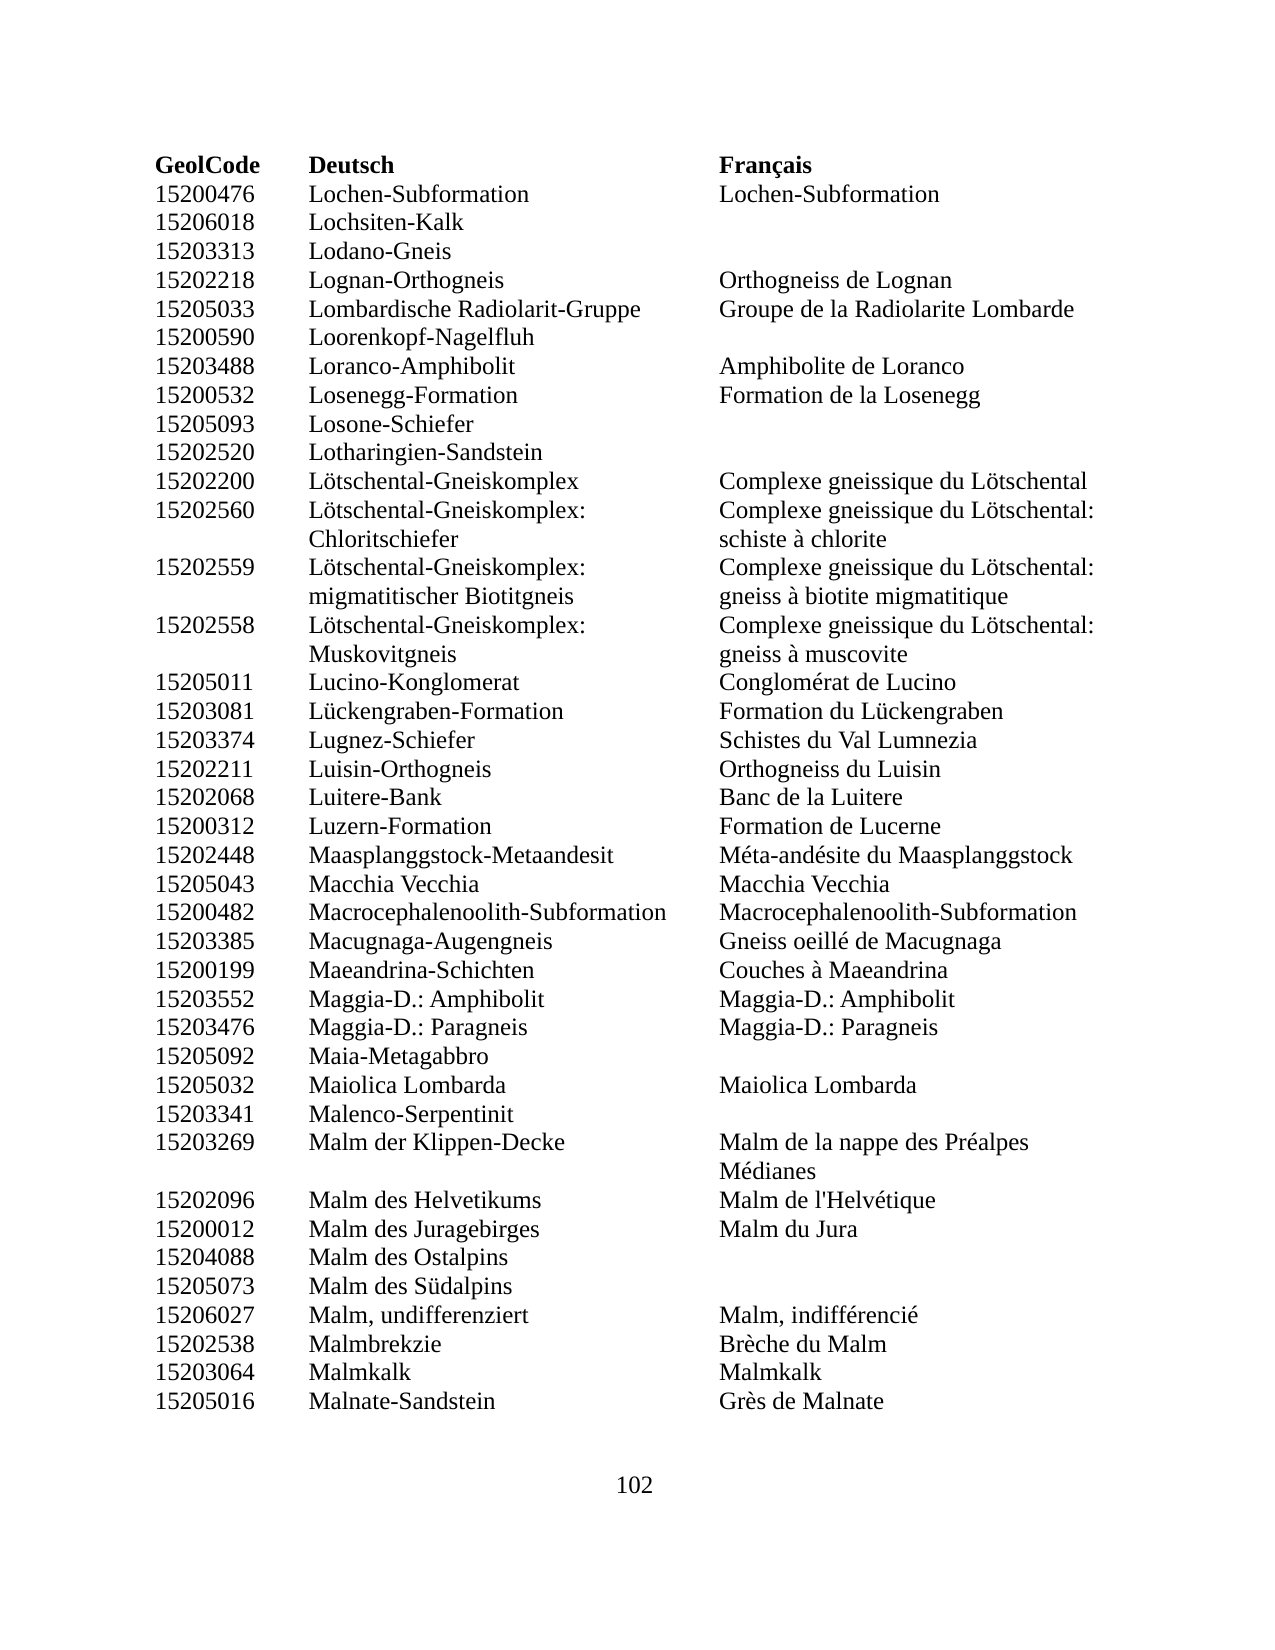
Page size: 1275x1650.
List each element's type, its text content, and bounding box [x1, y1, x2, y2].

table_cell Malm des Südalpins [304, 1271, 714, 1300]
table_header Deutsch [304, 150, 714, 179]
table_cell Lückengraben-Formation [304, 696, 714, 725]
table_cell Orthogneiss du Luisin [714, 754, 1125, 782]
table_cell Luzern-Formation [304, 811, 714, 840]
table_cell Lochen-Subformation [714, 179, 1125, 207]
table_cell Maiolica Lombarda [304, 1070, 714, 1099]
table_cell Lotharingien-Sandstein [304, 438, 714, 466]
table_cell Macchia Vecchia [714, 869, 1125, 897]
table_cell 15206018 [150, 208, 304, 236]
table_cell Conglomérat de Lucino [714, 668, 1125, 696]
table_cell Losenegg-Formation [304, 380, 714, 409]
table_cell 15203476 [150, 1013, 304, 1041]
table_cell [714, 323, 1125, 351]
table_cell 15203341 [150, 1099, 304, 1127]
table_cell 15206027 [150, 1300, 304, 1329]
table_cell Malmkalk [304, 1358, 714, 1386]
table_cell 15200199 [150, 955, 304, 984]
table_cell Macrocephalenoolith-Subformation [714, 898, 1125, 926]
table_cell Groupe de la Radiolarite Lombarde [714, 294, 1125, 322]
table_cell Malm der Klippen-Decke [304, 1128, 714, 1185]
table_cell Malm des Helvetikums [304, 1185, 714, 1214]
table_cell Maggia-D.: Paragneis [714, 1013, 1125, 1041]
table_cell 15202520 [150, 438, 304, 466]
table_cell Malm de la nappe des Préalpes Médianes [714, 1128, 1125, 1185]
table_cell 15205032 [150, 1070, 304, 1099]
table_cell 15202448 [150, 840, 304, 869]
table_cell 15200482 [150, 898, 304, 926]
table_cell Lötschental-Gneiskomplex: migmatitischer Biotitgneis [304, 553, 714, 610]
table_cell 15202096 [150, 1185, 304, 1214]
table_cell Malnate-Sandstein [304, 1386, 714, 1415]
table_cell Lucino-Konglomerat [304, 668, 714, 696]
table_cell Malm des Juragebirges [304, 1214, 714, 1242]
table_cell 15205043 [150, 869, 304, 897]
table_cell 15205093 [150, 409, 304, 437]
table_cell 15205092 [150, 1041, 304, 1070]
table_cell 15200476 [150, 179, 304, 207]
table_cell Amphibolite de Loranco [714, 351, 1125, 380]
table_cell Loorenkopf-Nagelfluh [304, 323, 714, 351]
table_cell 15202218 [150, 265, 304, 294]
table_cell [714, 236, 1125, 265]
table_cell Grès de Malnate [714, 1386, 1125, 1415]
table_cell Complexe gneissique du Lötschental: gneiss à biotite migmatitique [714, 553, 1125, 610]
table_cell Malmkalk [714, 1358, 1125, 1386]
table_cell Macugnaga-Augengneis [304, 926, 714, 955]
table_cell Malenco-Serpentinit [304, 1099, 714, 1127]
table_cell Formation du Lückengraben [714, 696, 1125, 725]
table_cell 15202558 [150, 610, 304, 667]
table_cell Complexe gneissique du Lötschental: gneiss à muscovite [714, 610, 1125, 667]
table_cell [714, 1041, 1125, 1070]
table_cell 15200312 [150, 811, 304, 840]
table_cell Lötschental-Gneiskomplex: Chloritschiefer [304, 495, 714, 552]
table_cell 15202560 [150, 495, 304, 552]
table_cell Méta-andésite du Maasplanggstock [714, 840, 1125, 869]
table_cell Macchia Vecchia [304, 869, 714, 897]
table_cell Brèche du Malm [714, 1329, 1125, 1357]
table_cell 15203269 [150, 1128, 304, 1185]
table_cell Lochsiten-Kalk [304, 208, 714, 236]
table_cell 15202538 [150, 1329, 304, 1357]
table_cell Lognan-Orthogneis [304, 265, 714, 294]
table_header GeolCode [150, 150, 304, 179]
table_cell 15202211 [150, 754, 304, 782]
table_cell [714, 1271, 1125, 1300]
table_cell Malm des Ostalpins [304, 1243, 714, 1271]
table_cell 15203488 [150, 351, 304, 380]
table_cell 15205073 [150, 1271, 304, 1300]
table_cell Maggia-D.: Paragneis [304, 1013, 714, 1041]
table_cell Lochen-Subformation [304, 179, 714, 207]
table_cell 15202559 [150, 553, 304, 610]
table_cell Losone-Schiefer [304, 409, 714, 437]
table_cell Lodano-Gneis [304, 236, 714, 265]
table_cell Complexe gneissique du Lötschental [714, 466, 1125, 495]
table_cell 15202200 [150, 466, 304, 495]
table_cell Maasplanggstock-Metaandesit [304, 840, 714, 869]
table_cell Lombardische Radiolarit-Gruppe [304, 294, 714, 322]
table_cell Maiolica Lombarda [714, 1070, 1125, 1099]
table_cell 15205033 [150, 294, 304, 322]
table_cell Gneiss oeillé de Macugnaga [714, 926, 1125, 955]
table_cell Lugnez-Schiefer [304, 725, 714, 754]
table_cell Lötschental-Gneiskomplex [304, 466, 714, 495]
table_cell 15200012 [150, 1214, 304, 1242]
table_cell 15203081 [150, 696, 304, 725]
table_cell 15205016 [150, 1386, 304, 1415]
table_cell 15200532 [150, 380, 304, 409]
table_cell Malm du Jura [714, 1214, 1125, 1242]
table_cell Maia-Metagabbro [304, 1041, 714, 1070]
table_cell Banc de la Luitere [714, 783, 1125, 811]
table_cell 15203064 [150, 1358, 304, 1386]
table_cell [714, 409, 1125, 437]
table_cell Maeandrina-Schichten [304, 955, 714, 984]
table_cell [714, 438, 1125, 466]
table_cell 15202068 [150, 783, 304, 811]
table_cell [714, 1099, 1125, 1127]
table_cell Luisin-Orthogneis [304, 754, 714, 782]
table_cell 15204088 [150, 1243, 304, 1271]
table_cell Complexe gneissique du Lötschental: schiste à chlorite [714, 495, 1125, 552]
table_cell Formation de la Losenegg [714, 380, 1125, 409]
table_cell Malm, undifferenziert [304, 1300, 714, 1329]
table_cell Luitere-Bank [304, 783, 714, 811]
table_cell 15203374 [150, 725, 304, 754]
table_cell 15203552 [150, 984, 304, 1012]
table_cell Formation de Lucerne [714, 811, 1125, 840]
table_cell Malmbrekzie [304, 1329, 714, 1357]
table_cell [714, 1243, 1125, 1271]
table_cell Malm de l'Helvétique [714, 1185, 1125, 1214]
table_cell 15200590 [150, 323, 304, 351]
table_cell Maggia-D.: Amphibolit [714, 984, 1125, 1012]
table_cell Malm, indifférencié [714, 1300, 1125, 1329]
table_cell Macrocephalenoolith-Subformation [304, 898, 714, 926]
table_cell Lötschental-Gneiskomplex: Muskovitgneis [304, 610, 714, 667]
table_cell Loranco-Amphibolit [304, 351, 714, 380]
table_cell 15205011 [150, 668, 304, 696]
table_cell Couches à Maeandrina [714, 955, 1125, 984]
table_cell 15203385 [150, 926, 304, 955]
table_header Français [714, 150, 1125, 179]
table_cell Orthogneiss de Lognan [714, 265, 1125, 294]
table_cell Schistes du Val Lumnezia [714, 725, 1125, 754]
table_cell 15203313 [150, 236, 304, 265]
table_cell [714, 208, 1125, 236]
table_cell Maggia-D.: Amphibolit [304, 984, 714, 1012]
